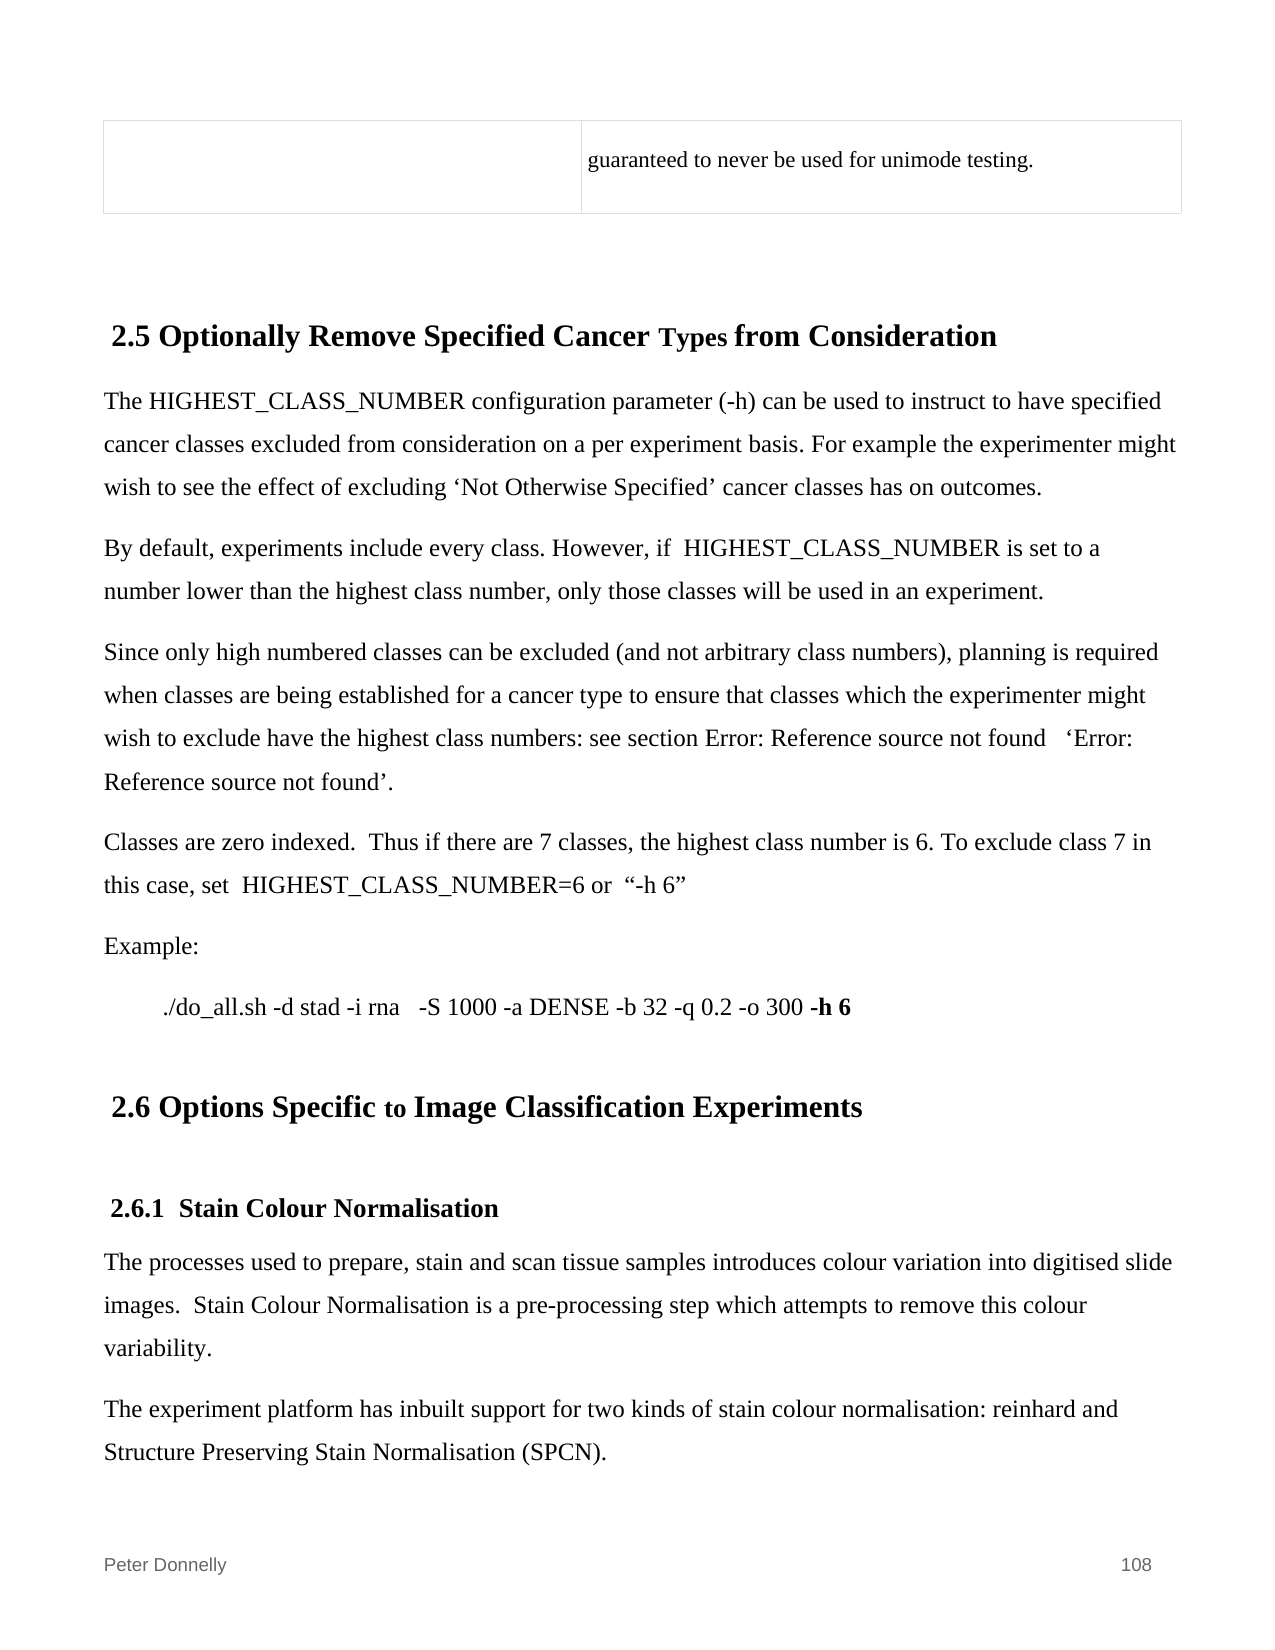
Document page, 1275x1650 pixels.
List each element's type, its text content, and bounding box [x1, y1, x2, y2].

text Classes are zero indexed. Thus if there are 7 classes, the highest class number is 6. To exclude class 7 in this case, set HIGHEST_CLASS_NUMBER=6 or “-h 6” [103, 827, 1181, 899]
subtitle Options Specific to Image Classification Experiments [103, 1088, 1181, 1124]
text Example: [103, 931, 1181, 960]
subtitle Stain Colour Normalisation [103, 1192, 1181, 1223]
subtitle Optionally Remove Specified Cancer Types from Consideration [103, 318, 1181, 354]
text By default, experiments include every class. However, if HIGHEST_CLASS_NUMBER is set to a number lower than the highest class number, only those classes will be used in an experiment. [103, 533, 1181, 605]
text Since only high numbered classes can be excluded (and not arbitrary class numbers), planning is required when classes are being established for a cancer type to ensure that classes which the experimenter might wish to exclude have the highest class numbers: see section Error: Reference source not found ‘Error: Reference source not found’. [103, 637, 1181, 795]
table_cell [104, 121, 581, 212]
text ./do_all.sh -d stad -i rna -S 1000 -a DENSE -b 32 -q 0.2 -o 300 -h 6 [162, 992, 1181, 1021]
text The HIGHEST_CLASS_NUMBER configuration parameter (-h) can be used to instruct to have specified cancer classes excluded from consideration on a per experiment basis. For example the experimenter might wish to see the effect of excluding ‘Not Otherwise Specified’ cancer classes has on outcomes. [103, 386, 1181, 501]
text The experiment platform has inbuilt support for two kinds of stain colour normalisation: reinhard and Structure Preserving Stain Normalisation (SPCN). [103, 1394, 1181, 1466]
text The processes used to prepare, stain and scan tissue samples introduces colour variation into digitised slide images. Stain Colour Normalisation is a pre-processing step which attempts to remove this colour variability. [103, 1247, 1181, 1362]
table_cell guaranteed to never be used for unimode testing. [582, 121, 1181, 212]
